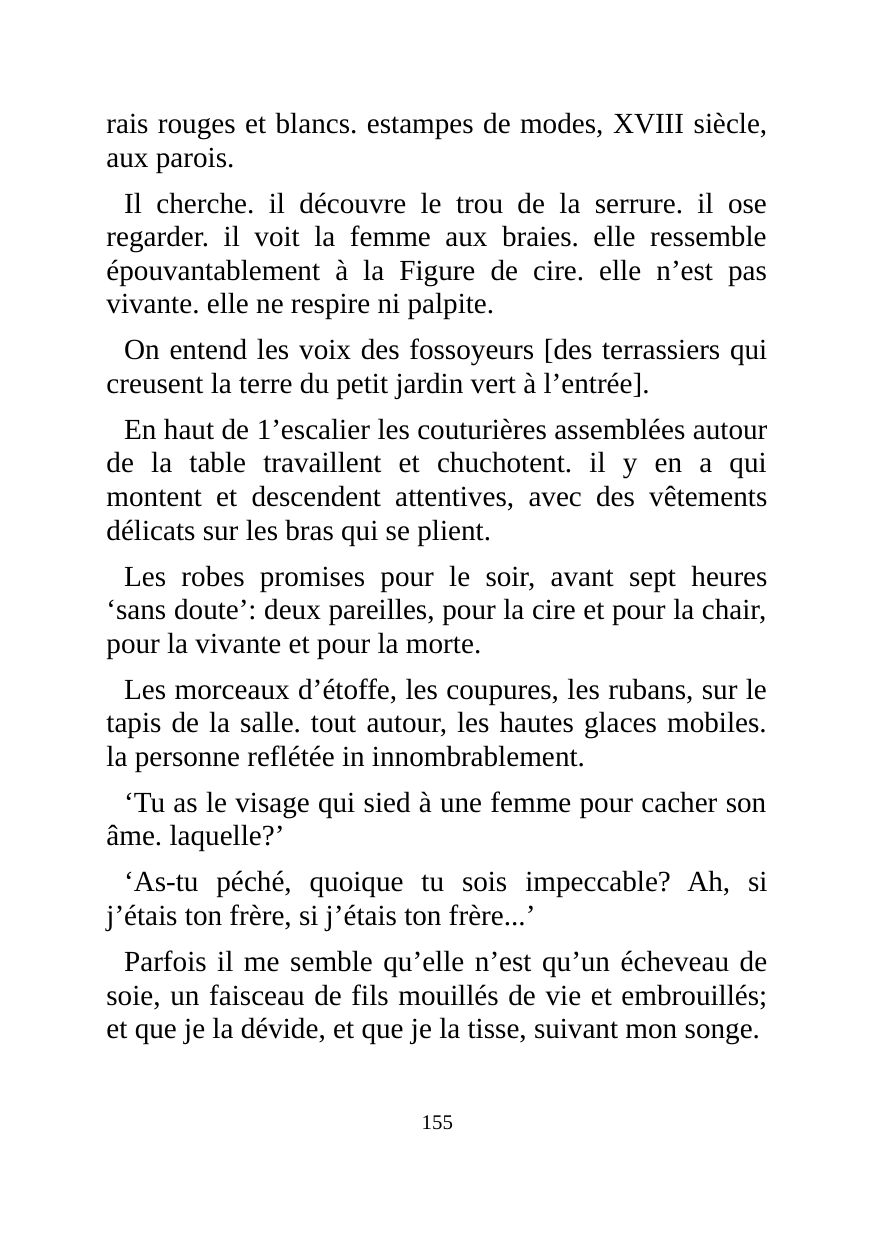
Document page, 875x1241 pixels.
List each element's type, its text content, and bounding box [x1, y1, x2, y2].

text En haut de 1’escalier les couturières assemblées autour de la table travaillent et chuchotent. il y en a qui montent et descendent attentives, avec des vêtements délicats sur les bras qui se plient. [106, 412, 768, 546]
text ‘Tu as le visage qui sied à une femme pour cacher son âme. laquelle?’ [106, 785, 768, 852]
text Il cherche. il découvre le trou de la serrure. il ose regarder. il voit la femme aux braies. elle ressemble épouvantablement à la Figure de cire. elle n’est pas vivante. elle ne respire ni palpite. [106, 186, 768, 320]
text Les morceaux d’étoffe, les coupures, les rubans, sur le tapis de la salle. tout autour, les hautes glaces mobiles. la personne reflétée in innombrablement. [106, 672, 768, 772]
text Les robes promises pour le soir, avant sept heures ‘sans doute’: deux pareilles, pour la cire et pour la chair, pour la vivante et pour la morte. [106, 559, 768, 659]
text ‘As-tu péché, quoique tu sois impeccable? Ah, si j’étais ton frère, si j’étais ton frère...’ [106, 864, 768, 932]
text On entend les voix des fossoyeurs [des terrassiers qui creusent la terre du petit jardin vert à l’entrée]. [106, 332, 768, 399]
text rais rouges et blancs. estampes de modes, XVIII siècle, aux parois. [106, 106, 768, 173]
text Parfois il me semble qu’elle n’est qu’un écheveau de soie, un faisceau de fils mouillés de vie et embrouillés; et que je la dévide, et que je la tisse, suivant mon songe. [106, 944, 768, 1045]
